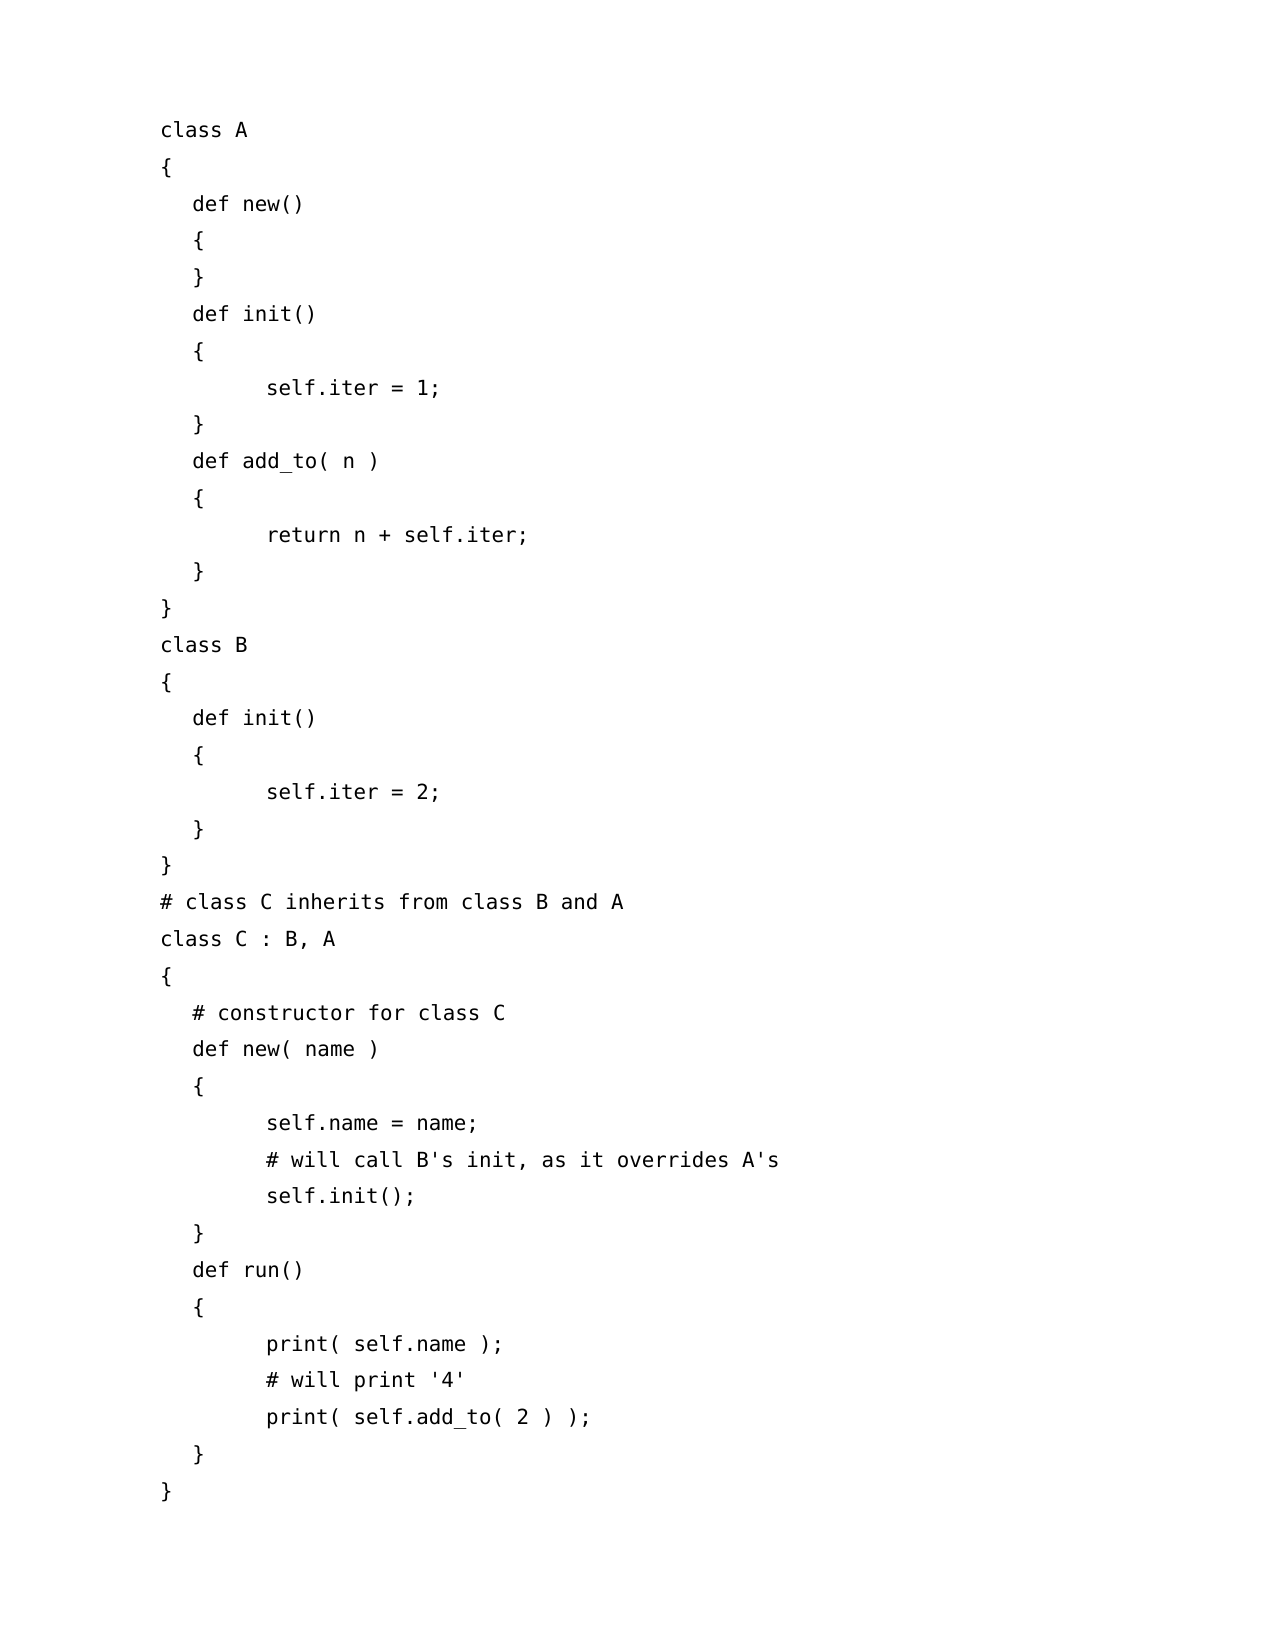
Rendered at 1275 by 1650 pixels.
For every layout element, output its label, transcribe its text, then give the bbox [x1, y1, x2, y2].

text # will print '4' [118, 1368, 1157, 1393]
text # class C inherits from class B and A [118, 890, 1157, 914]
text self.iter = 2; [118, 780, 1157, 804]
text { [118, 155, 1157, 179]
text { [118, 1295, 1157, 1319]
text self.iter = 1; [118, 376, 1157, 400]
text def init() [118, 302, 1157, 326]
text # constructor for class C [118, 1001, 1157, 1025]
text } [118, 559, 1157, 584]
text print( self.add_to( 2 ) ); [118, 1405, 1157, 1429]
text class B [118, 633, 1157, 657]
text } [118, 853, 1157, 878]
text self.name = name; [118, 1111, 1157, 1135]
text { [118, 743, 1157, 767]
text } [118, 596, 1157, 620]
text } [118, 1442, 1157, 1466]
text # will call B's init, as it overrides A's [118, 1148, 1157, 1172]
text } [118, 1479, 1157, 1503]
text } [118, 1221, 1157, 1246]
text class C : B, A [118, 927, 1157, 951]
text def run() [118, 1258, 1157, 1282]
text { [118, 486, 1157, 510]
text def init() [118, 706, 1157, 731]
text def new( name ) [118, 1037, 1157, 1062]
text { [118, 964, 1157, 988]
text { [118, 1074, 1157, 1098]
text return n + self.iter; [118, 523, 1157, 547]
text def new() [118, 192, 1157, 216]
text self.init(); [118, 1184, 1157, 1209]
text { [118, 228, 1157, 253]
text { [118, 670, 1157, 694]
text def add_to( n ) [118, 449, 1157, 473]
text { [118, 339, 1157, 363]
text } [118, 265, 1157, 289]
text } [118, 817, 1157, 841]
text print( self.name ); [118, 1332, 1157, 1356]
text } [118, 412, 1157, 437]
text class A [118, 118, 1157, 142]
